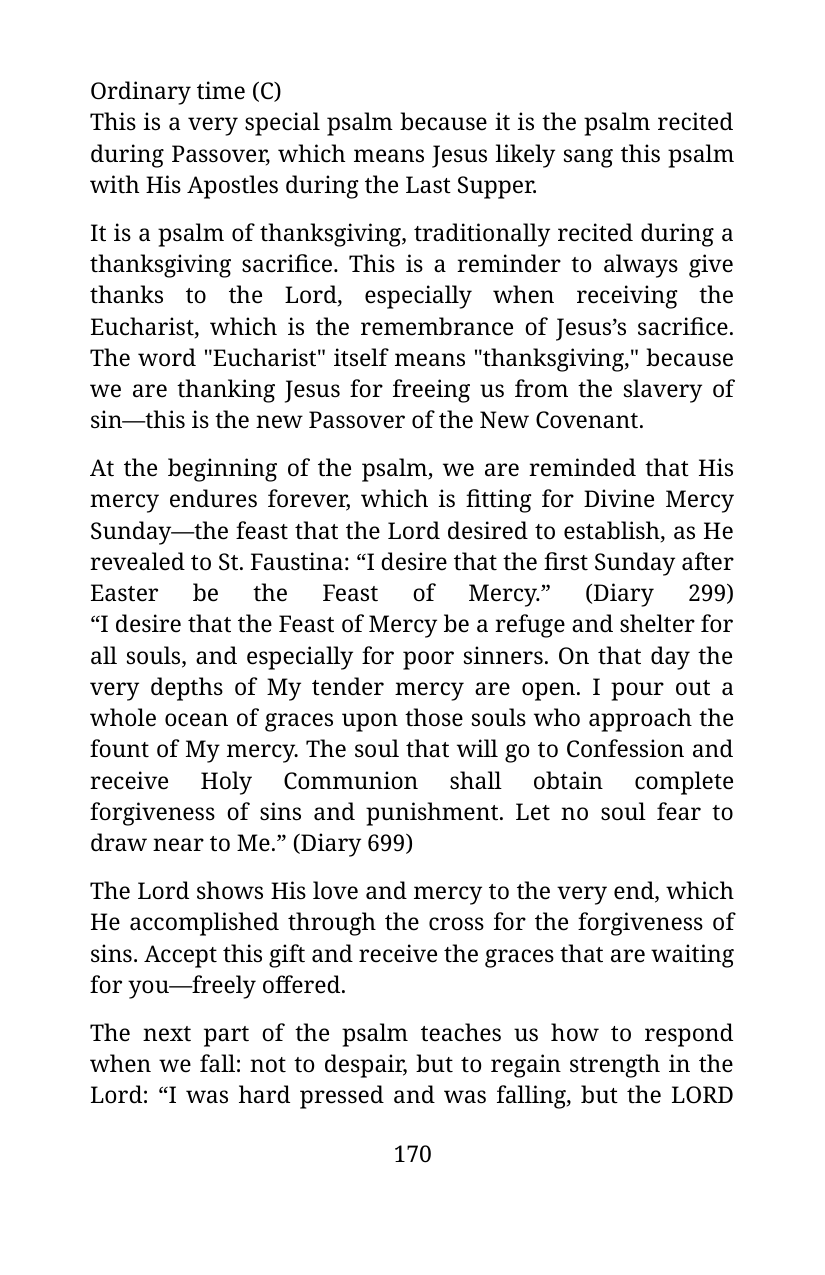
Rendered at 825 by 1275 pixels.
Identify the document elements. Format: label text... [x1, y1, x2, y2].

text The next part of the psalm teaches us how to respond when we fall: not to despair, but to regain strength in the Lord: “I was hard pressed and was falling, but the LORD [90, 1017, 735, 1110]
text The Lord shows His love and mercy to the very end, which He accomplished through the cross for the forgiveness of sins. Accept this gift and receive the graces that are waiting for you—freely offered. [90, 875, 735, 1000]
text It is a psalm of thanksgiving, traditionally recited during a thanksgiving sacrifice. This is a reminder to always give thanks to the Lord, especially when receiving the Eucharist, which is the remembrance of Jesus’s sacrifice. The word "Eucharist" itself means "thanksgiving," because we are thanking Jesus for freeing us from the slavery of sin—this is the new Passover of the New Covenant. [90, 217, 735, 435]
text At the beginning of the psalm, we are reminded that His mercy endures forever, which is fitting for Divine Mercy Sunday—the feast that the Lord desired to establish, as He revealed to St. Faustina: “I desire that the first Sunday after Easter be the Feast of Mercy.” (Diary 299) “I desire that the Feast of Mercy be a refuge and shelter for all souls, and especially for poor sinners. On that day the very depths of My tender mercy are open. I pour out a whole ocean of graces upon those souls who approach the fount of My mercy. The soul that will go to Confession and receive Holy Communion shall obtain complete forgiveness of sins and punishment. Let no soul fear to draw near to Me.” (Diary 699) [90, 452, 735, 858]
text This is a very special psalm because it is the psalm recited during Passover, which means Jesus likely sang this psalm with His Apostles during the Last Supper. [90, 106, 735, 200]
